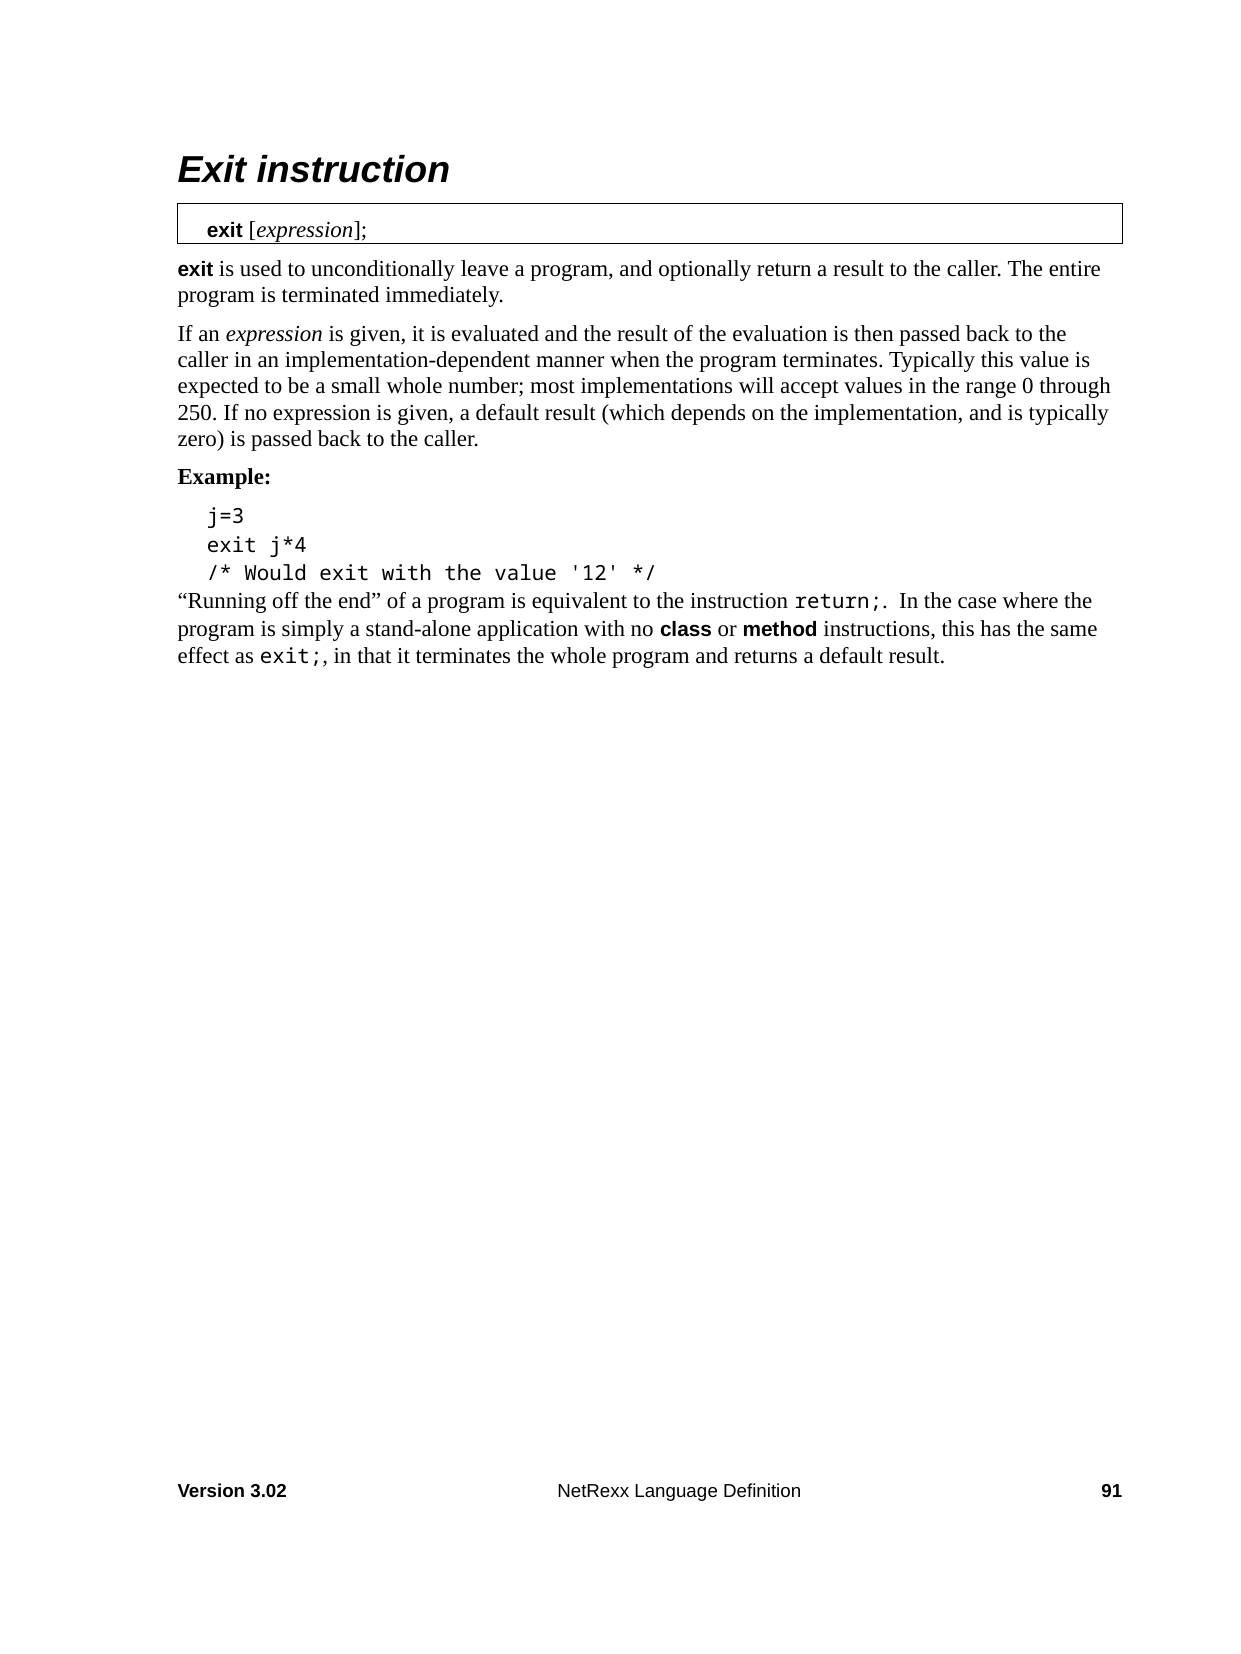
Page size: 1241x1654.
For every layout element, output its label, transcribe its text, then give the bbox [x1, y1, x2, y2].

text If an expression is given, it is evaluated and the result of the evaluation is then passed back to the caller in an implementation-dependent manner when the program terminates. Typically this value is expected to be a small whole number; most implementations will accept values in the range 0 through 250. If no expression is given, a default result (which depends on the implementation, and is typically zero) is passed back to the caller. [177, 320, 1122, 451]
text j=3 exit j*4 /* Would exit with the value '12' */ [207, 501, 1122, 587]
table_header exit [expression]; [178, 204, 1122, 242]
subtitle Exit instruction [177, 148, 1122, 191]
text “Running off the end” of a program is equivalent to the instruction return;. In the case where the program is simply a stand-alone application with no class or method instructions, this has the same effect as exit;, in that it terminates the whole program and returns a default result. [177, 587, 1122, 670]
text exit is used to unconditionally leave a program, and optionally return a result to the caller. The entire program is terminated immediately. [177, 255, 1122, 308]
text Example: [177, 463, 1122, 489]
